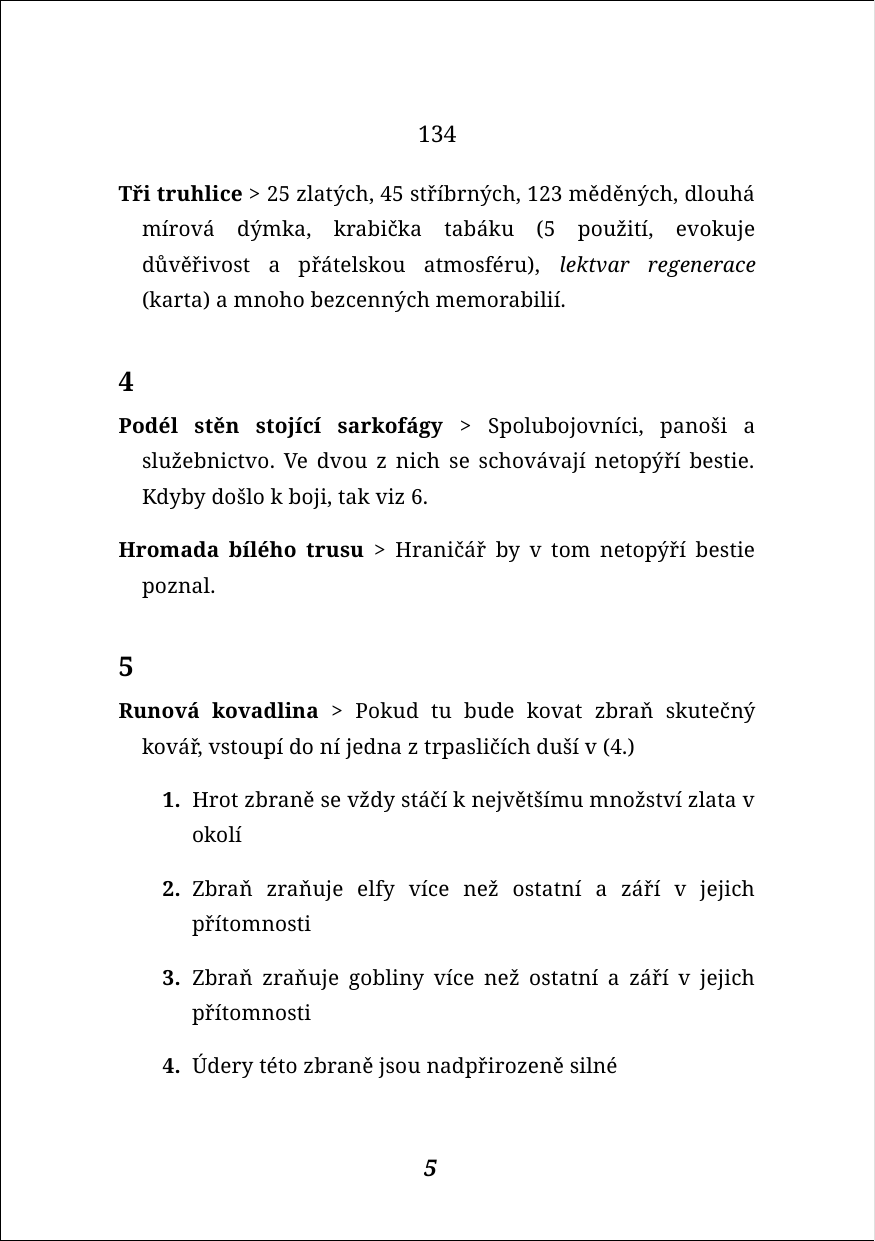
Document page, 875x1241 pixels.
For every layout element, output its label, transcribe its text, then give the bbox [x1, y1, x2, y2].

text Podél stěn stojící sarkofágy > Spolubojovníci, panoši a služebnictvo. Ve dvou z nich se schovávají netopýří bestie. Kdyby došlo k boji, tak viz 6. [118, 411, 756, 511]
text Hromada bílého trusu > Hraničář by v tom netopýří bestie poznal. [118, 535, 756, 599]
list Zbraň zraňuje elfy více než ostatní a září v jejich přítomnosti [162, 874, 756, 938]
list Zbraň zraňuje gobliny více než ostatní a září v jejich přítomnosti [162, 963, 756, 1027]
subtitle 5 [118, 648, 756, 684]
list Údery této zbraně jsou nadpřirozeně silné [162, 1051, 756, 1080]
list Hrot zbraně se vždy stáčí k největšímu množství zlata v okolí [162, 785, 756, 849]
text Runová kovadlina > Pokud tu bude kovat zbraň skutečný kovář, vstoupí do ní jedna z trpasličích duší v (4.) [118, 696, 756, 760]
subtitle 4 [118, 362, 756, 399]
text Tři truhlice > 25 zlatých, 45 stříbrných, 123 měděných, dlouhá mírová dýmka, krabička tabáku (5 použití, evokuje důvěřivost a přátelskou atmosféru), lektvar regenerace (karta) a mnoho bezcenných memorabilií. [118, 179, 756, 314]
